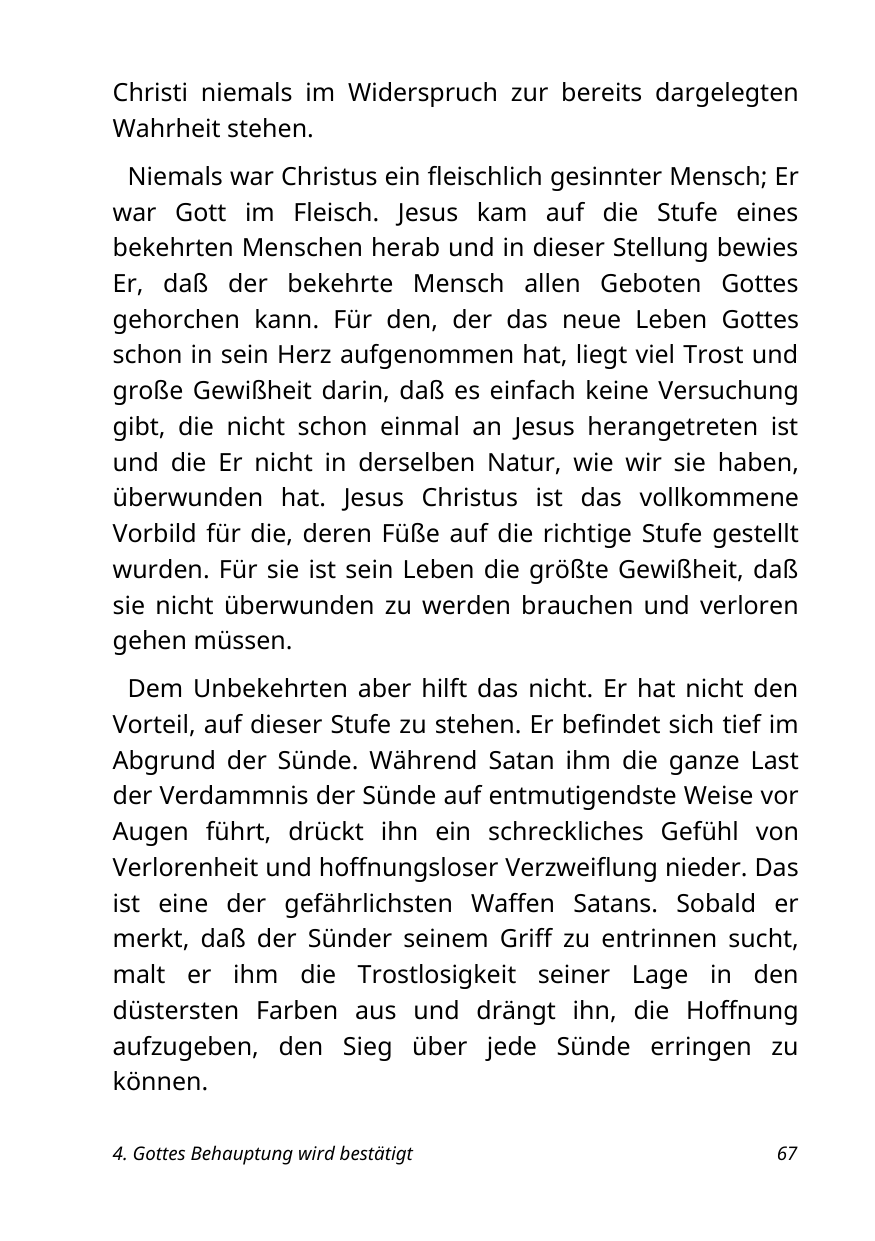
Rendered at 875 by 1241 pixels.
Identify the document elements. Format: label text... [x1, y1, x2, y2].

text Niemals war Christus ein fleischlich gesinnter Mensch; Er war Gott im Fleisch. Jesus kam auf die Stufe eines bekehrten Menschen herab und in dieser Stellung bewies Er, daß der bekehrte Mensch allen Geboten Gottes gehorchen kann. Für den, der das neue Leben Gottes schon in sein Herz aufgenommen hat, liegt viel Trost und große Gewißheit darin, daß es einfach keine Versuchung gibt, die nicht schon einmal an Jesus herangetreten ist und die Er nicht in derselben Natur, wie wir sie haben, überwunden hat. Jesus Christus ist das vollkommene Vorbild für die, deren Füße auf die richtige Stufe gestellt wurden. Für sie ist sein Leben die größte Gewißheit, daß sie nicht überwunden zu werden brauchen und verloren gehen müssen. [112, 158, 799, 657]
text Christi niemals im Widerspruch zur bereits dargelegten Wahrheit stehen. [112, 75, 799, 145]
text Dem Unbekehrten aber hilft das nicht. Er hat nicht den Vorteil, auf dieser Stufe zu stehen. Er befindet sich tief im Abgrund der Sünde. Während Satan ihm die ganze Last der Verdammnis der Sünde auf entmutigendste Weise vor Augen führt, drückt ihn ein schreckliches Gefühl von Verlorenheit und hoffnungsloser Verzweiflung nieder. Das ist eine der gefährlichsten Waffen Satans. Sobald er merkt, daß der Sünder seinem Griff zu entrinnen sucht, malt er ihm die Trostlosigkeit seiner Lage in den düstersten Farben aus und drängt ihn, die Hoffnung aufzugeben, den Sieg über jede Sünde erringen zu können. [112, 671, 799, 1098]
